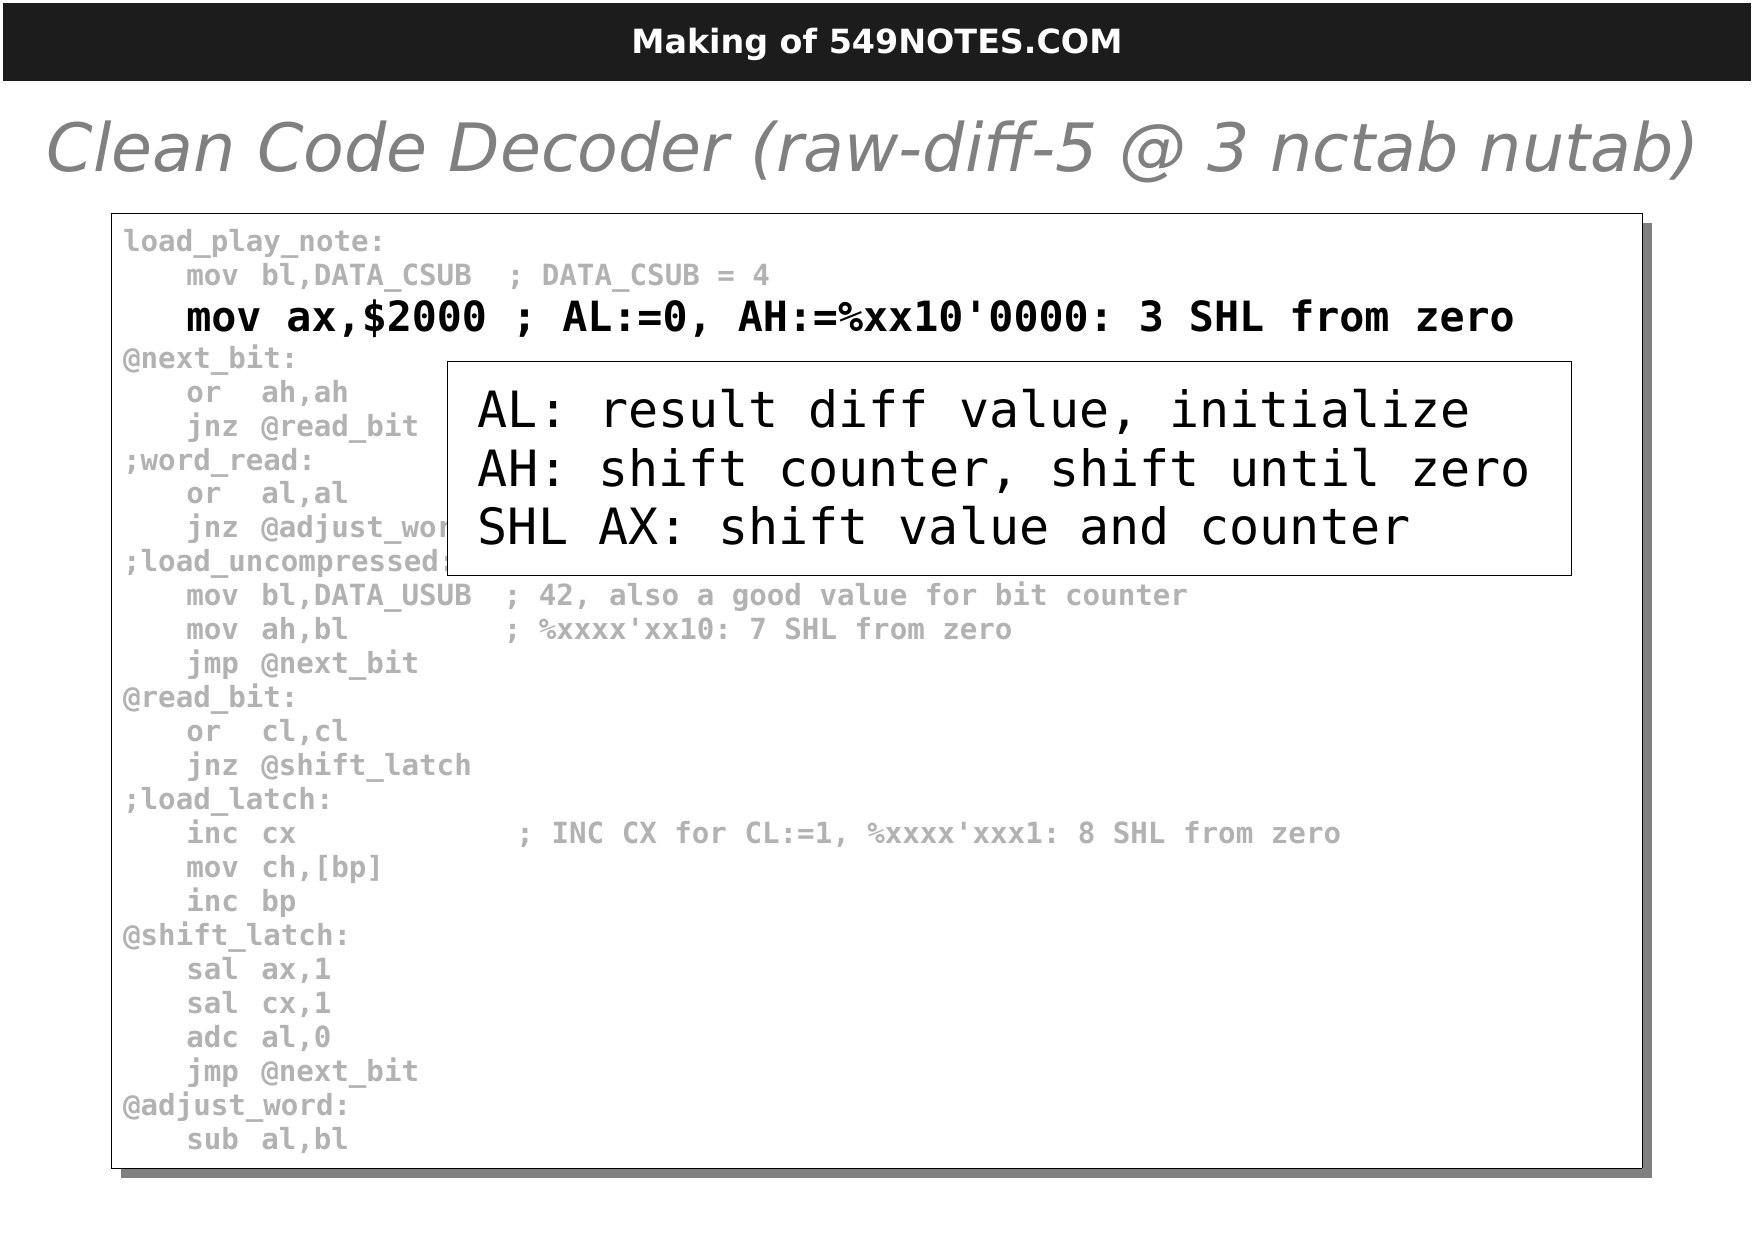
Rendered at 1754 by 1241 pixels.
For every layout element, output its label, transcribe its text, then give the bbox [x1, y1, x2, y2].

table_header load_play_note: mov bl,DATA_CSUB ; DATA_CSUB = 4 mov ax,$2000 ; AL:=0, AH:=%xx10'0000: 3 SHL from zero @next_bit: or ah,ah jnz @read_bit ;word_read: or al,al ; check for %000 special value jnz @adjust_word ;load_uncompressed: mov bl,DATA_USUB ; 42, also a good value for bit counter mov ah,bl ; %xxxx'xx10: 7 SHL from zero jmp @next_bit @read_bit: or cl,cl jnz @shift_latch ;load_latch: inc cx ; INC CX for CL:=1, %xxxx'xxx1: 8 SHL from zero mov ch,[bp] inc bp @shift_latch: sal ax,1 sal cx,1 adc al,0 jmp @next_bit @adjust_word: sub al,bl [105, 207, 1658, 1184]
text Clean Code Decoder (raw-diff-5 @ 3 nctab nutab) [3, 110, 1751, 188]
